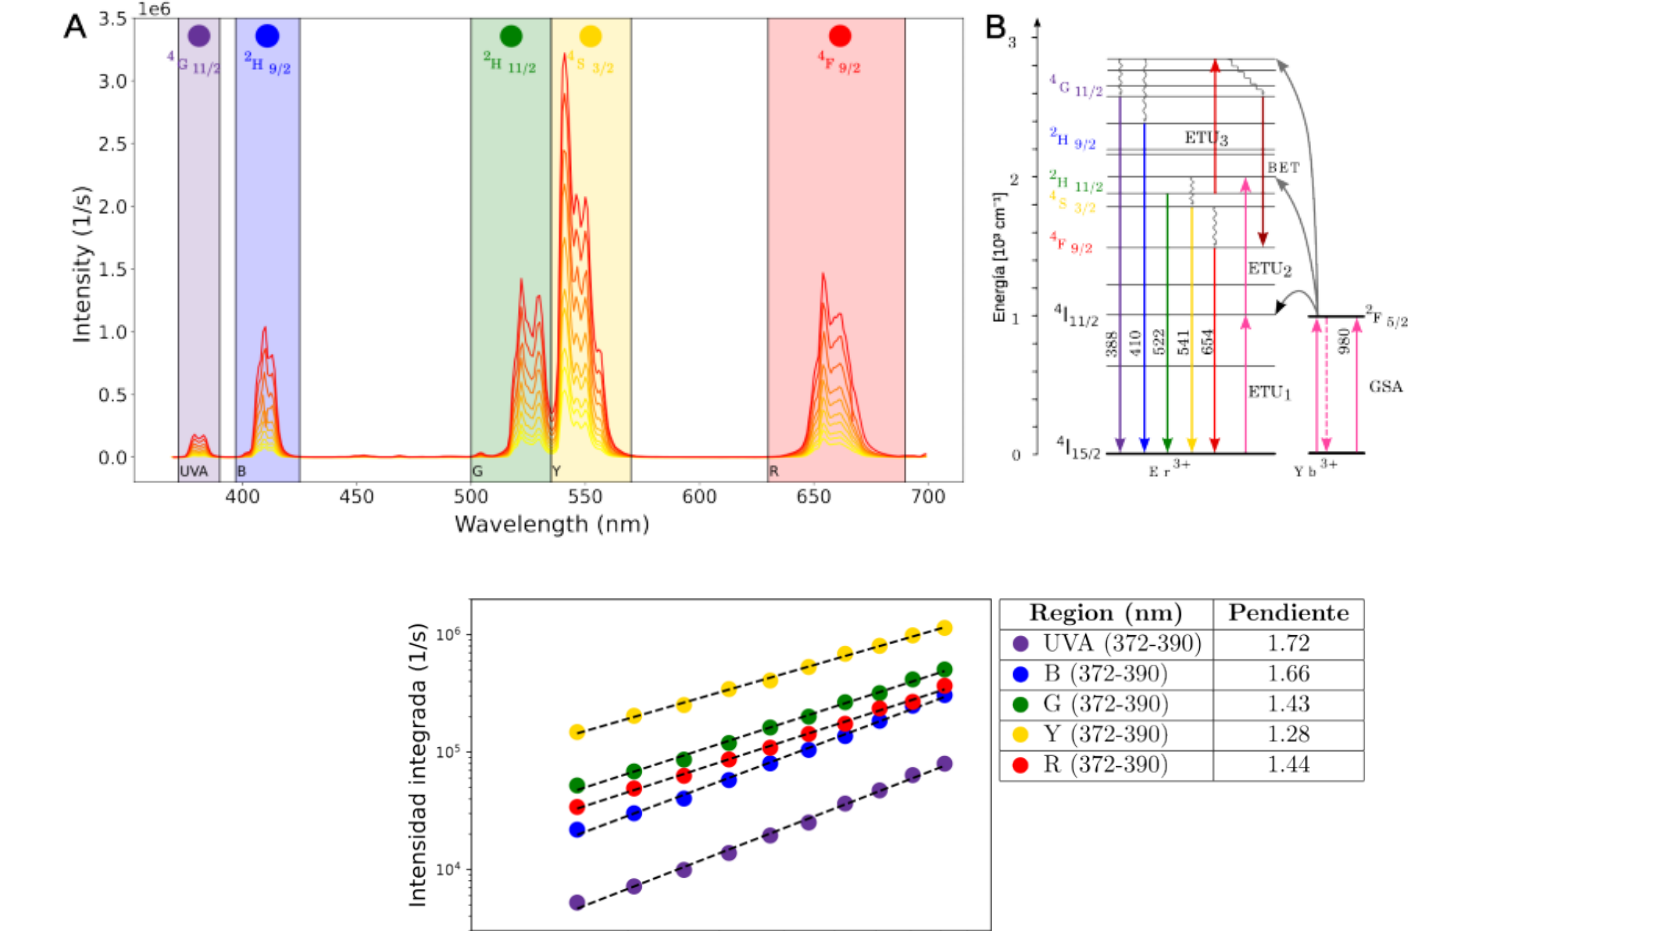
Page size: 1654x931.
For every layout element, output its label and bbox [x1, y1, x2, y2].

picture [42, 0, 1425, 544]
picture [393, 564, 1375, 931]
